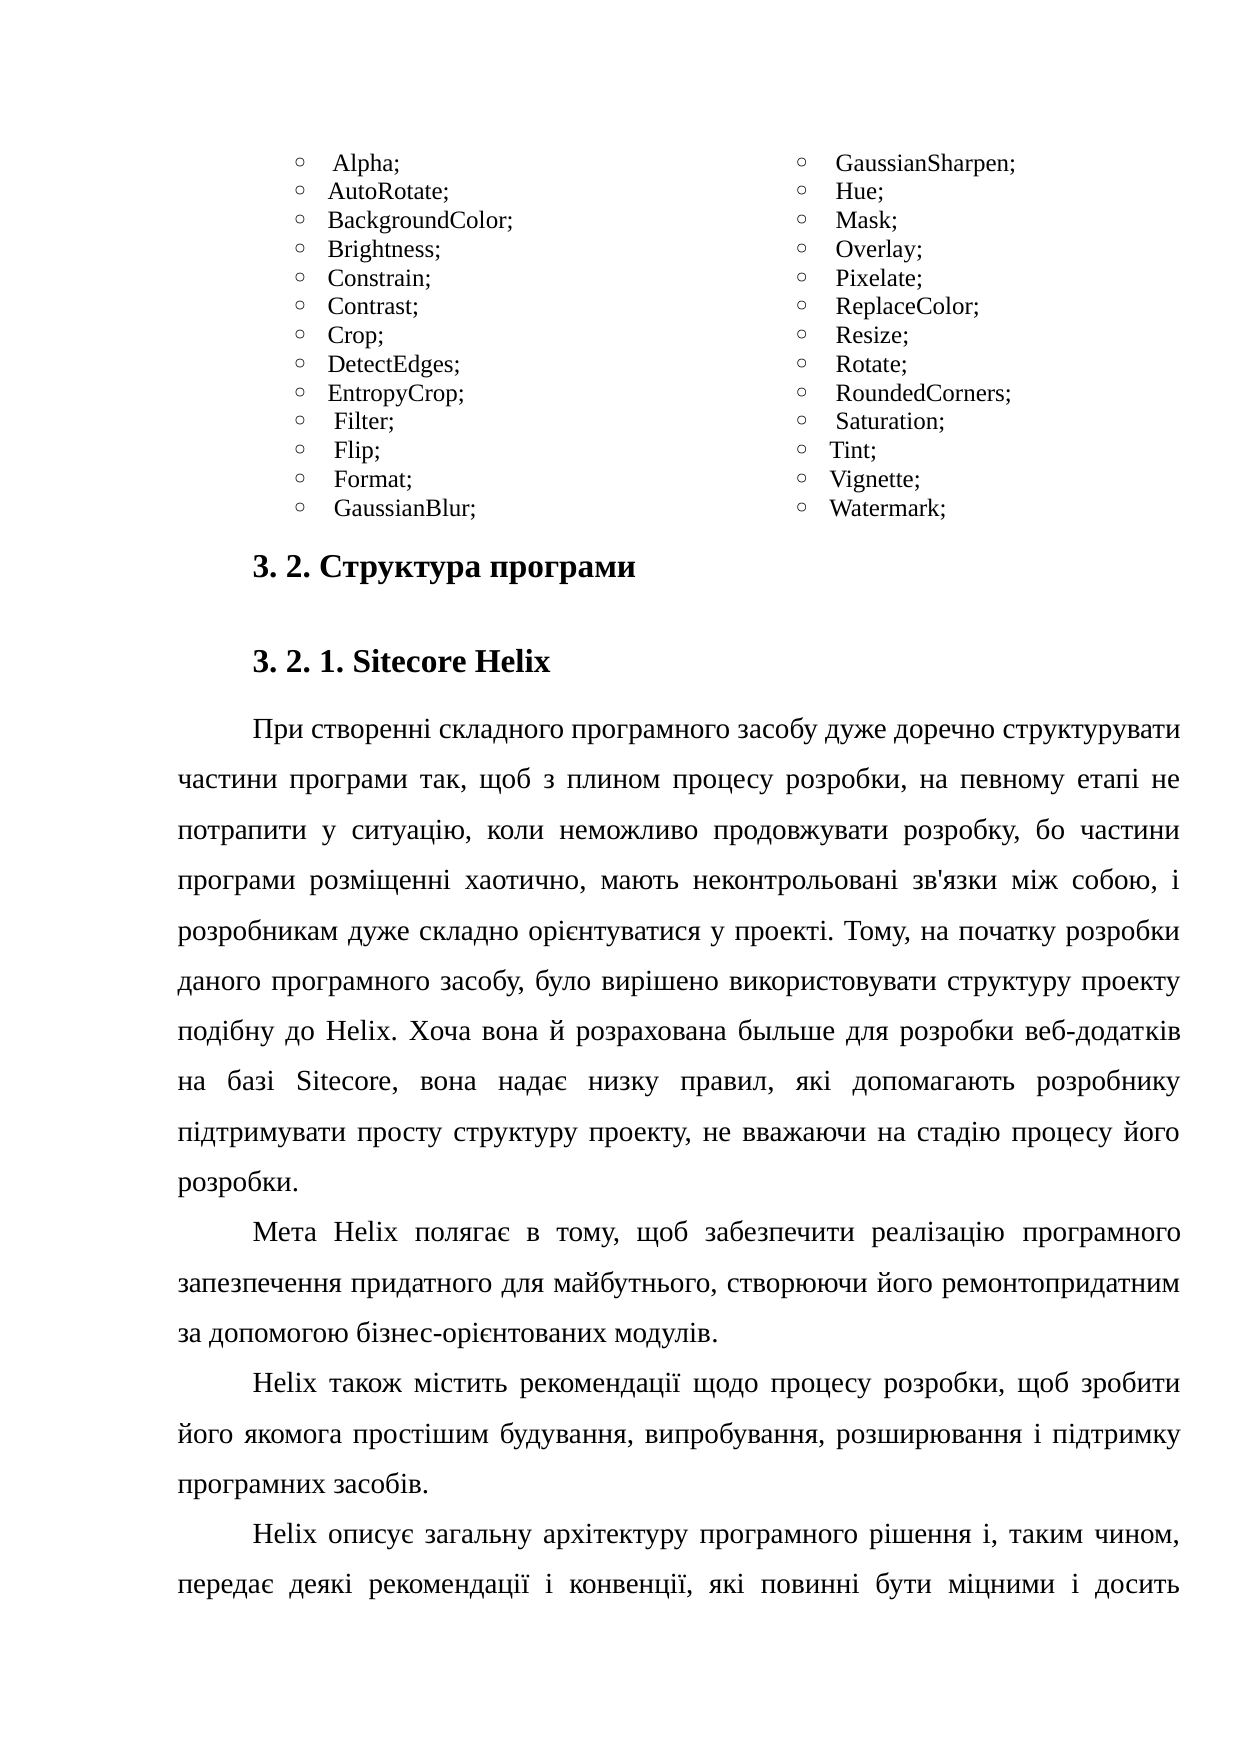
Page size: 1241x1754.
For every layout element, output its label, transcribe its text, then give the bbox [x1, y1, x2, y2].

list Resize; [792, 320, 1181, 349]
list Hue; [792, 176, 1181, 205]
list Contrast; [290, 291, 679, 320]
list ReplaceColor; [792, 291, 1181, 320]
list Tint; [792, 435, 1181, 464]
list Vignette; [792, 464, 1181, 493]
list Flip; [290, 435, 679, 464]
list Filter; [290, 406, 679, 435]
list Constrain; [290, 263, 679, 291]
list Rotate; [792, 349, 1181, 378]
subtitle 3. 2. 1. Sitecore Helix [177, 641, 1181, 680]
list Format; [290, 464, 679, 493]
list Overlay; [792, 234, 1181, 263]
list Pixelate; [792, 263, 1181, 291]
list Alpha; [290, 148, 679, 176]
list RoundedCorners; [792, 378, 1181, 406]
text При створенні складного програмного засобу дуже доречно структурувати частини програми так, щоб з плином процесу розробки, на певному етапі не потрапити у ситуацію, коли неможливо продовжувати розробку, бо частини програми розміщенні хаотично, мають неконтрольовані зв'язки між собою, і розробникам дуже складно орієнтуватися у проекті. Тому, на початку розробки даного програмного засобу, було вирішено використовувати структуру проекту подібну до Helix. Хоча вона й розрахована быльше для розробки веб-додатків на базі Sitecore, вона надає низку правил, які допомагають розробнику підтримувати просту структуру проекту, не вважаючи на стадію процесу його розробки. [177, 711, 1181, 1198]
list DetectEdges; [290, 349, 679, 378]
list GaussianSharpen; [792, 148, 1181, 176]
subtitle 3. 2. Структура програми [177, 546, 1181, 585]
list AutoRotate; [290, 176, 679, 205]
list Brightness; [290, 234, 679, 263]
text Helix також містить рекомендації щодо процесу розробки, щоб зробити його якомога простішим будування, випробування, розширювання і підтримку програмних засобів. [177, 1365, 1181, 1499]
text Helix описує загальну архітектуру програмного рішення і, таким чином, передає деякі рекомендації і конвенції, які повинні бути міцними і досить [177, 1516, 1181, 1600]
list Watermark; [792, 493, 1181, 521]
list BackgroundColor; [290, 205, 679, 234]
list GaussianBlur; [290, 493, 679, 521]
list EntropyCrop; [290, 378, 679, 406]
list Saturation; [792, 406, 1181, 435]
list Crop; [290, 320, 679, 349]
text Мета Helix полягає в тому, щоб забезпечити реалізацію програмного запезпечення придатного для майбутнього, створюючи його ремонтопридатним за допомогою бізнес-орієнтованих модулів. [177, 1214, 1181, 1349]
list Mask; [792, 205, 1181, 234]
